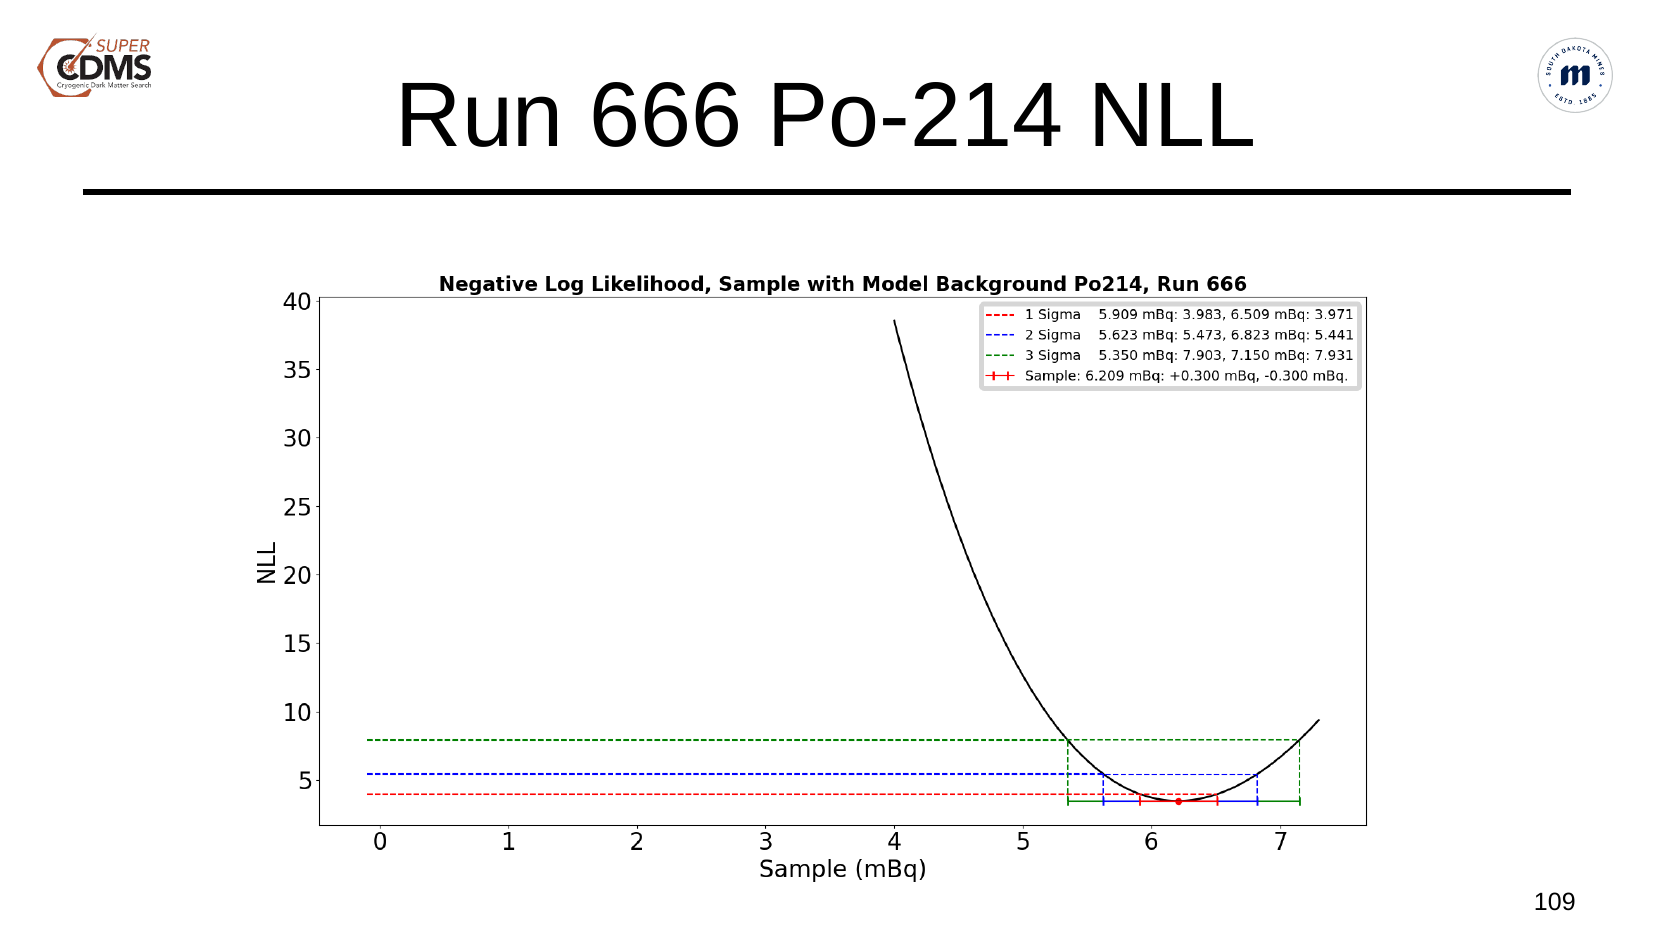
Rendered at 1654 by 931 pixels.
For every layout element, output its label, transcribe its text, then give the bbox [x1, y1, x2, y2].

picture [150, 214, 1501, 901]
picture [1571, 37, 1613, 113]
title Run 666 Po-214 NLL [82, 37, 1571, 193]
picture [37, 32, 151, 97]
